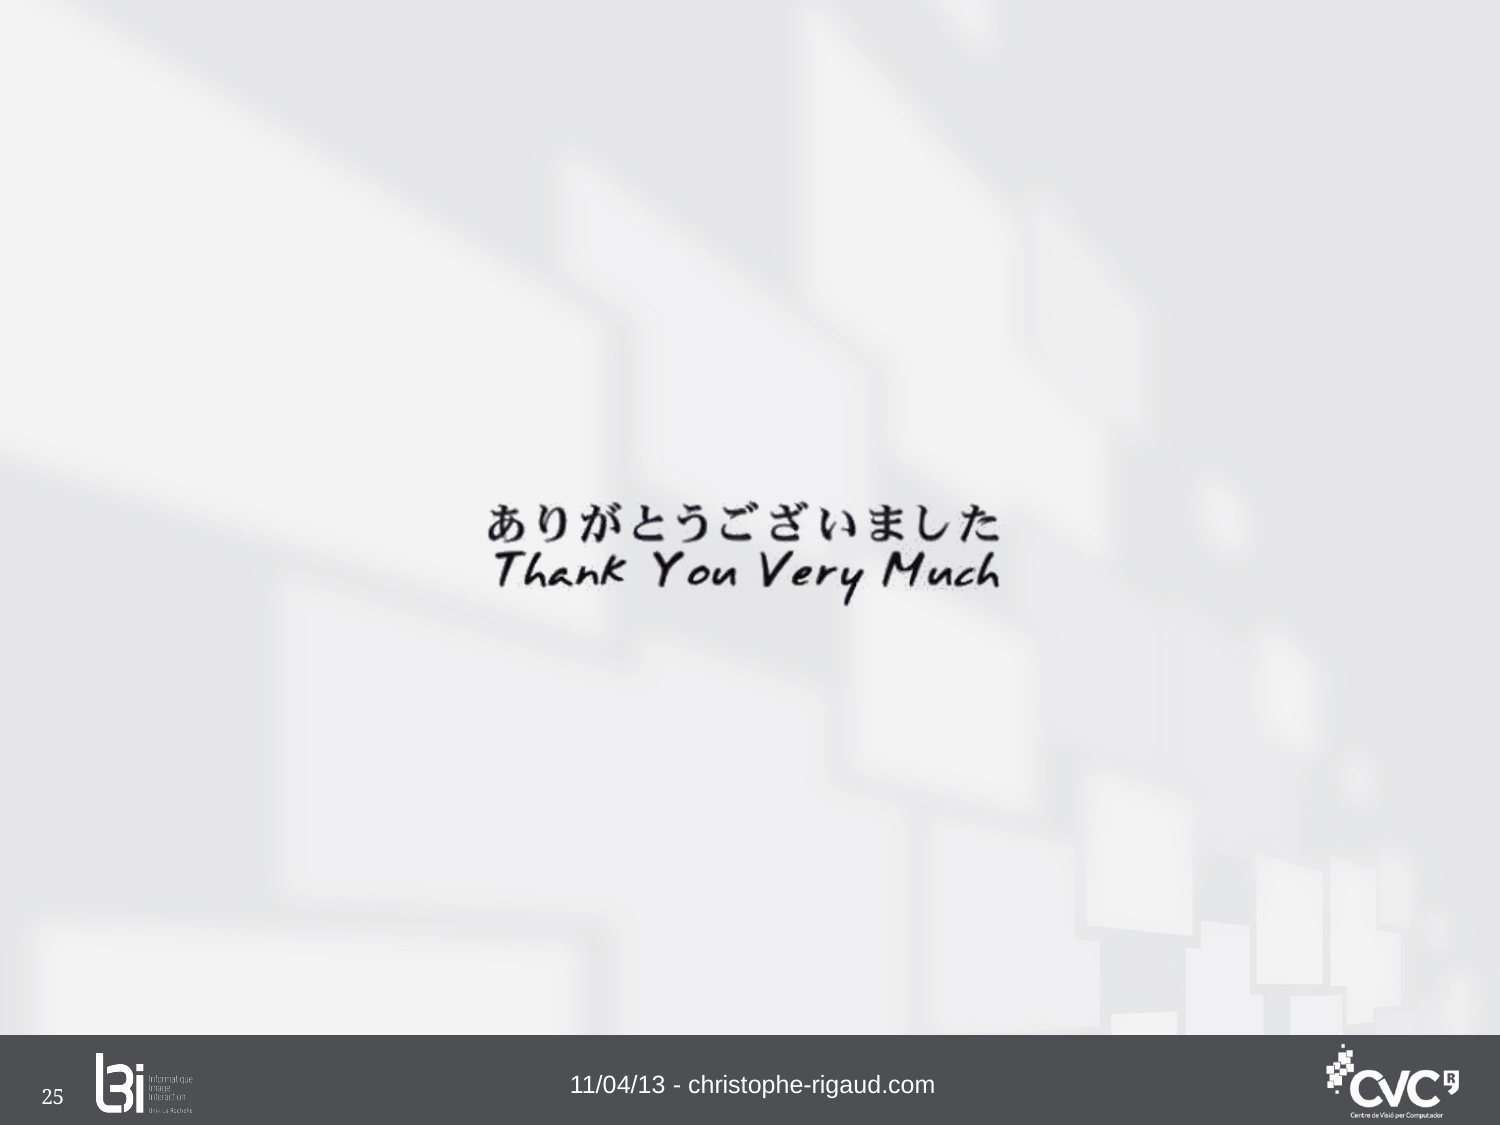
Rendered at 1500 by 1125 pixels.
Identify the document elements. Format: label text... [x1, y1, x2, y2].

picture [0, 0, 1500, 1125]
text_box 11/04/13 - christophe-rigaud.com [59, 1063, 1447, 1106]
